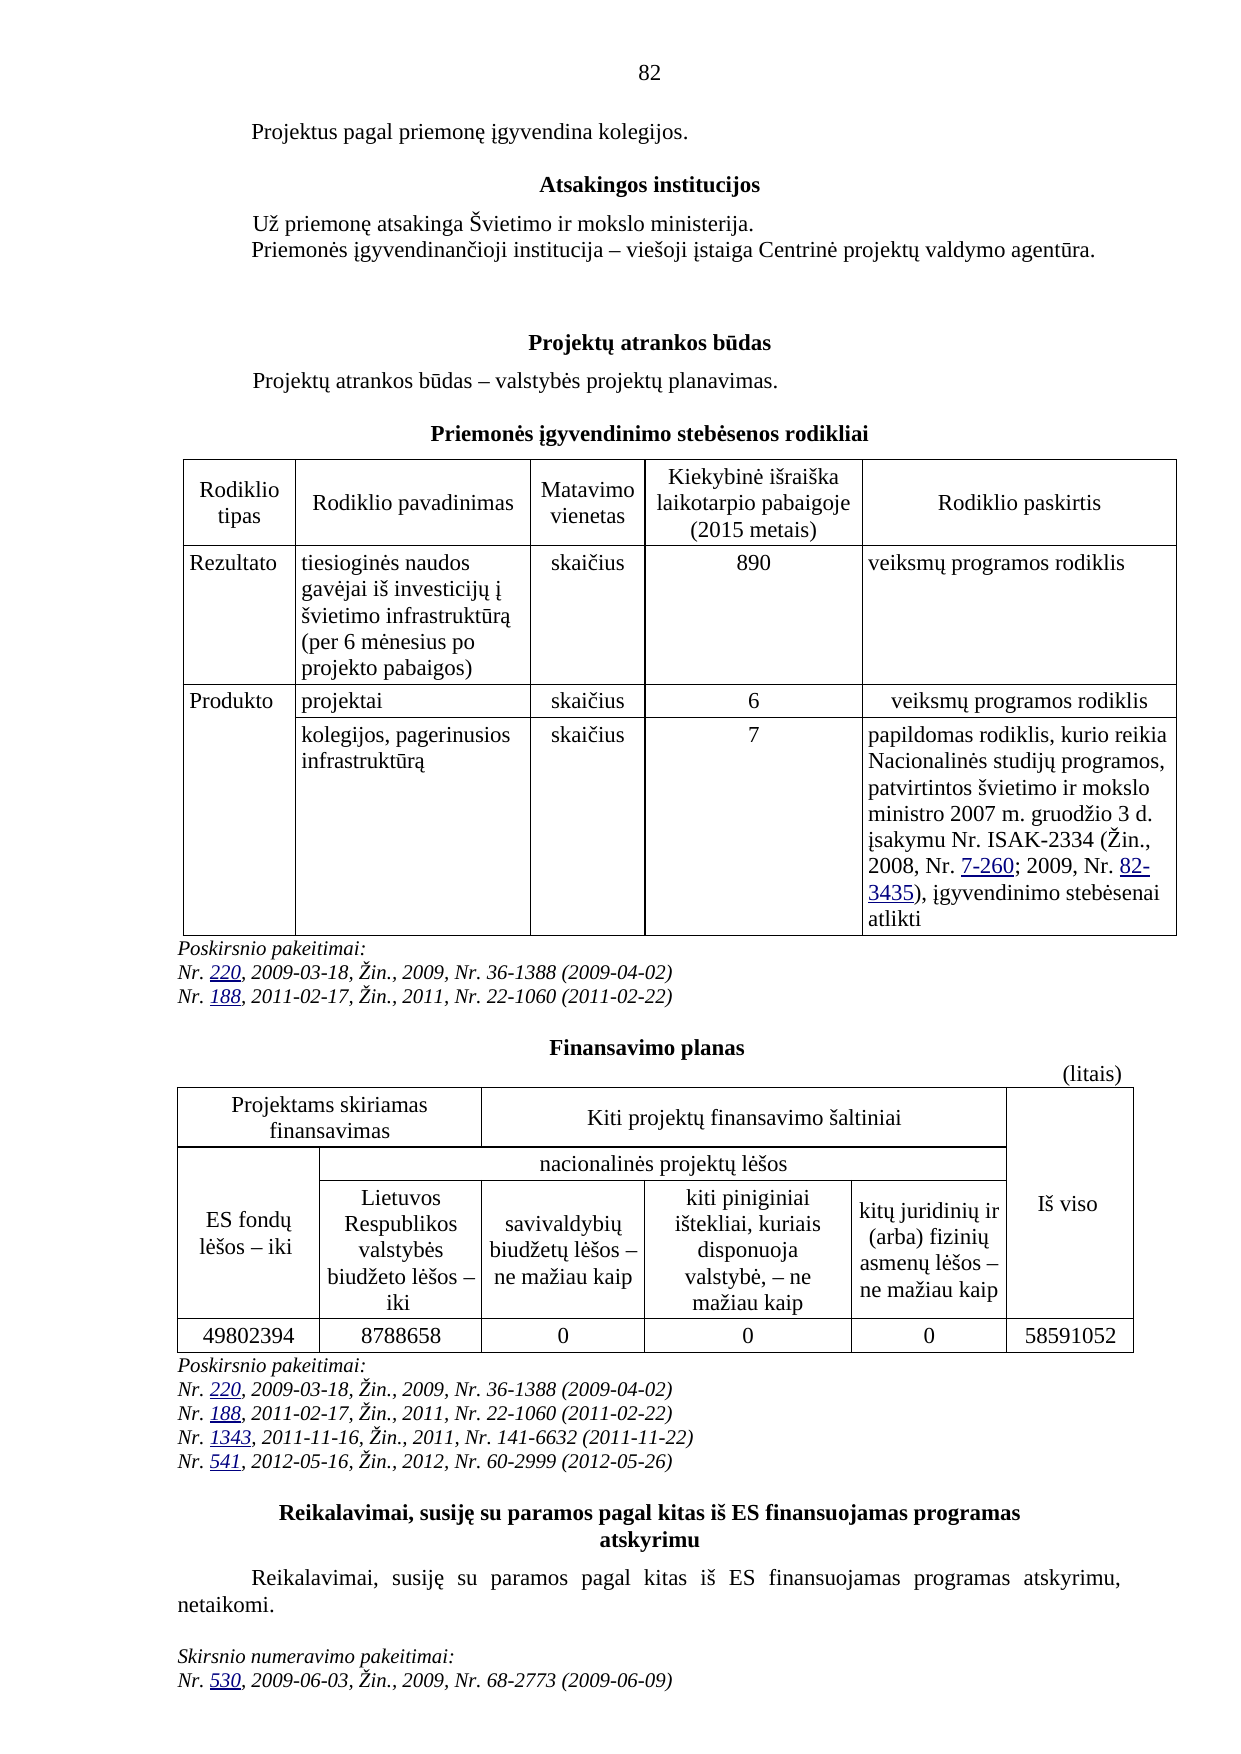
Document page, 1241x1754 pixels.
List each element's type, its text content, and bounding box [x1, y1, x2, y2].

text Priemonės įgyvendinančioji institucija – viešoji įstaiga Centrinė projektų valdymo agentūra. [177, 236, 1122, 262]
table_cell savivaldybių biudžetų lėšos – ne mažiau kaip [482, 1181, 644, 1318]
table_header Rodiklio pavadinimas [296, 460, 530, 545]
text Skirsnio numeravimo pakeitimai: [177, 1643, 1122, 1668]
text Projektus pagal priemonę įgyvendina kolegijos. [177, 118, 1122, 144]
table_cell Rezultato [184, 546, 295, 684]
text (litais) [177, 1061, 1122, 1087]
table_header Rodiklio tipas [184, 460, 295, 545]
table_cell ES fondų lėšos – iki [178, 1148, 319, 1318]
text Reikalavimai, susiję su paramos pagal kitas iš ES finansuojamas programas atskyrimu [177, 1499, 1122, 1552]
text Poskirsnio pakeitimai: [177, 936, 1122, 960]
table_cell nacionalinės projektų lėšos [320, 1148, 1006, 1180]
text Nr. 188, 2011-02-17, Žin., 2011, Nr. 22-1060 (2011-02-22) [177, 1401, 1122, 1425]
text Nr. 530, 2009-06-03, Žin., 2009, Nr. 68-2773 (2009-06-09) [177, 1668, 1122, 1692]
text Projektų atrankos būdas [177, 329, 1122, 355]
table_cell kitų juridinių ir (arba) fizinių asmenų lėšos – ne mažiau kaip [852, 1181, 1006, 1318]
text Atsakingos institucijos [177, 171, 1122, 197]
table_cell 49802394 [178, 1319, 319, 1352]
table_cell 890 [646, 546, 862, 684]
table_cell papildomas rodiklis, kurio reikia Nacionalinės studijų programos, patvirtintos švietimo ir mokslo ministro 2007 m. gruodžio 3 d. įsakymu Nr. ISAK-2334 (Žin., 2008, Nr. 7-260; 2009, Nr. 82-3435), įgyvendinimo stebėsenai atlikti [863, 718, 1176, 934]
table_cell skaičius [531, 685, 644, 717]
table_cell veiksmų programos rodiklis [863, 546, 1176, 684]
table_cell Lietuvos Respublikos valstybės biudžeto lėšos – iki [320, 1181, 481, 1318]
text Nr. 541, 2012-05-16, Žin., 2012, Nr. 60-2999 (2012-05-26) [177, 1449, 1122, 1473]
table_cell 58591052 [1007, 1319, 1133, 1352]
table_cell 0 [645, 1319, 851, 1352]
table_header Kiekybinė išraiška laikotarpio pabaigoje (2015 metais) [646, 460, 862, 545]
text Projektų atrankos būdas – valstybės projektų planavimas. [215, 367, 1122, 394]
table_header Rodiklio paskirtis [863, 460, 1176, 545]
text Nr. 188, 2011-02-17, Žin., 2011, Nr. 22-1060 (2011-02-22) [177, 984, 1122, 1008]
table_header Iš viso [1007, 1088, 1133, 1318]
table_header Matavimo vienetas [531, 460, 644, 545]
table_cell projektai [296, 685, 530, 717]
table_cell kiti piniginiai ištekliai, kuriais disponuoja valstybė, – ne mažiau kaip [645, 1181, 851, 1318]
text Finansavimo planas [177, 1034, 1122, 1061]
table_cell 7 [646, 718, 862, 934]
table_cell veiksmų programos rodiklis [863, 685, 1176, 717]
text Nr. 1343, 2011-11-16, Žin., 2011, Nr. 141-6632 (2011-11-22) [177, 1425, 1122, 1449]
text Priemonės įgyvendinimo stebėsenos rodikliai [177, 420, 1122, 447]
text Nr. 220, 2009-03-18, Žin., 2009, Nr. 36-1388 (2009-04-02) [177, 1377, 1122, 1401]
table_header Kiti projektų finansavimo šaltiniai [482, 1088, 1006, 1146]
table_header Projektams skiriamas finansavimas [178, 1088, 481, 1146]
text Reikalavimai, susiję su paramos pagal kitas iš ES finansuojamas programas atskyrimu, netaikomi. [177, 1564, 1122, 1617]
table_cell skaičius [531, 546, 644, 684]
table_cell skaičius [531, 718, 644, 934]
table_cell 6 [646, 685, 862, 717]
text Už priemonę atsakinga Švietimo ir mokslo ministerija. [177, 210, 1122, 236]
table_cell 8788658 [320, 1319, 481, 1352]
text Poskirsnio pakeitimai: [177, 1353, 1122, 1377]
table_cell 0 [482, 1319, 644, 1352]
table_cell tiesioginės naudos gavėjai iš investicijų į švietimo infrastruktūrą (per 6 mėnesius po projekto pabaigos) [296, 546, 530, 684]
table_cell kolegijos, pagerinusios infrastruktūrą [296, 718, 530, 934]
table_cell 0 [852, 1319, 1006, 1352]
text Nr. 220, 2009-03-18, Žin., 2009, Nr. 36-1388 (2009-04-02) [177, 960, 1122, 984]
table_cell Produkto [184, 685, 295, 934]
